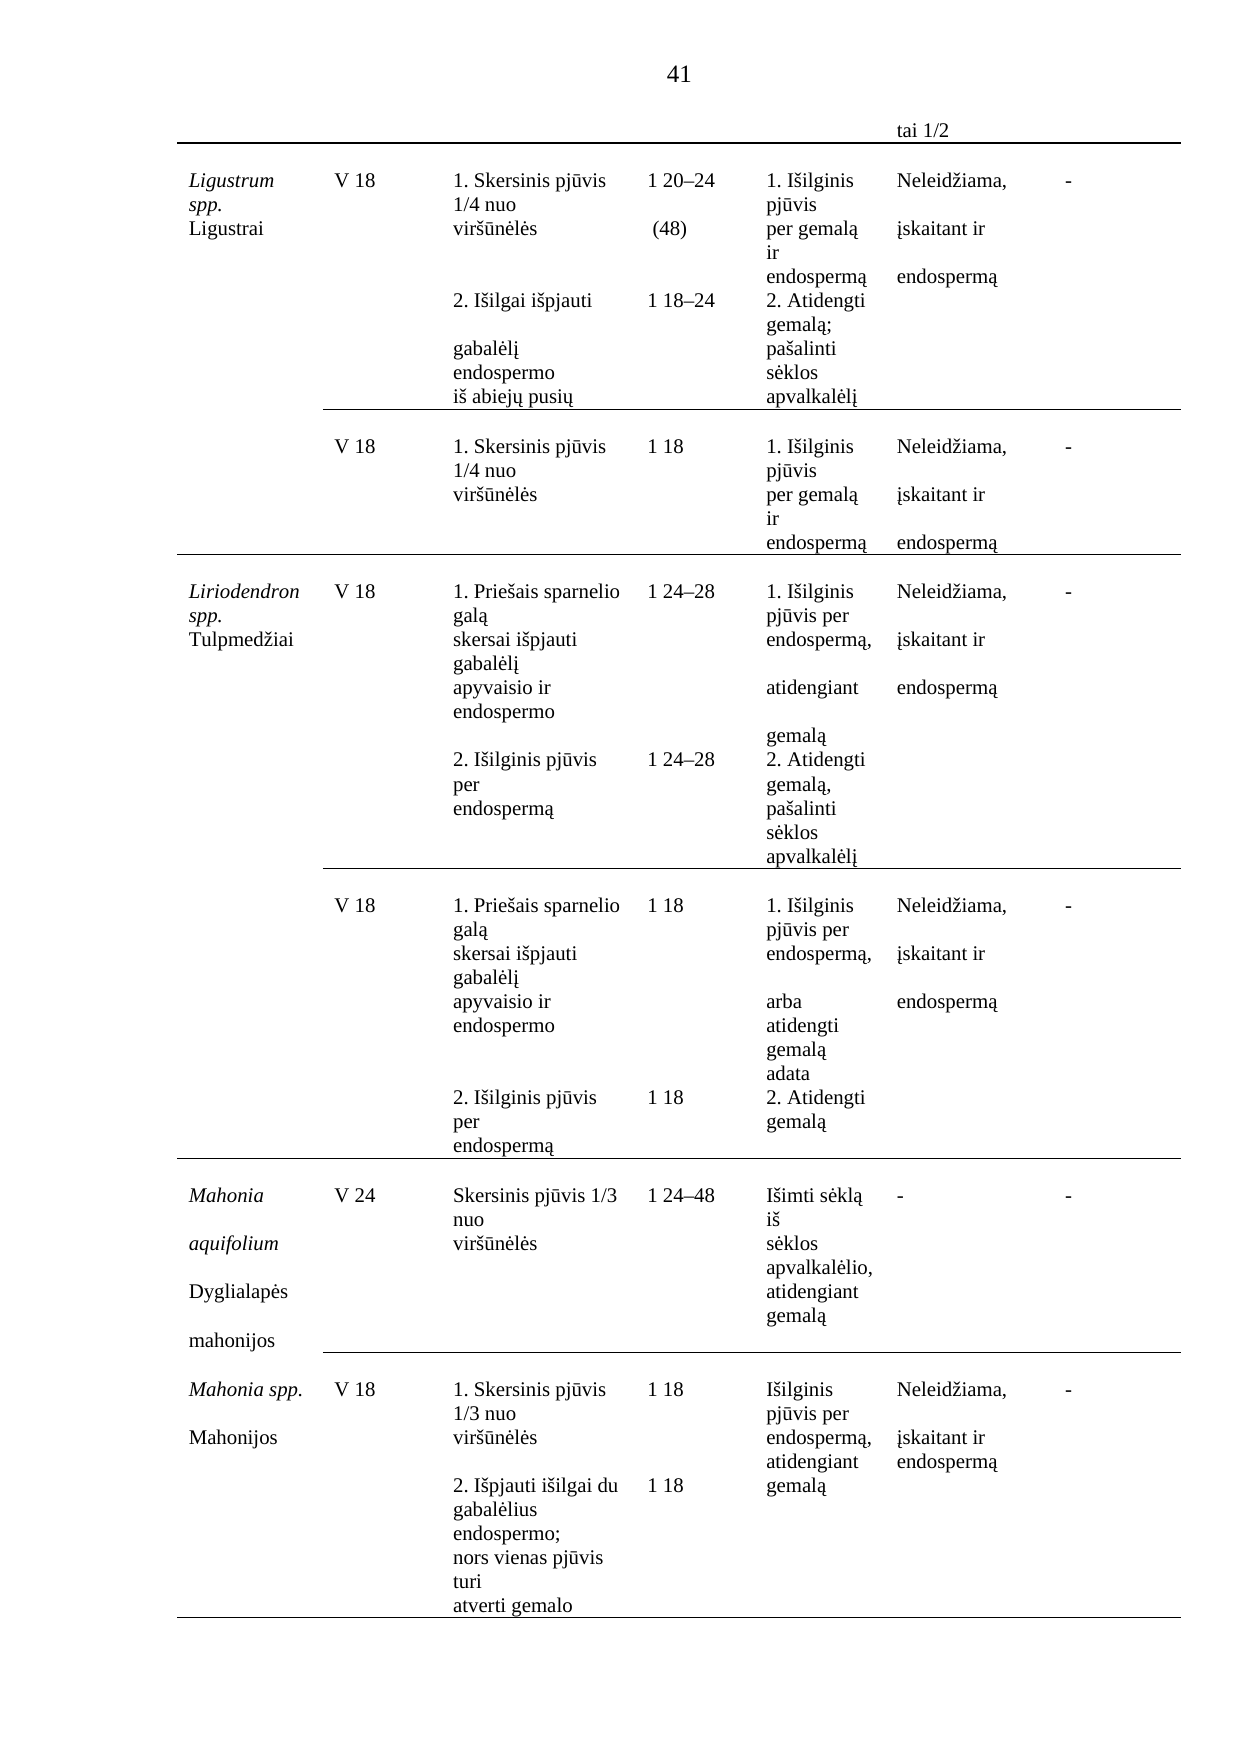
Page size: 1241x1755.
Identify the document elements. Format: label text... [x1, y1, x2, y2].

table_cell 1 18 [636, 1377, 755, 1425]
table_cell [177, 1085, 323, 1133]
table_cell [1054, 627, 1181, 675]
table_cell per gemalą ir [755, 482, 885, 530]
table_cell [755, 118, 885, 142]
table_cell V 18 [323, 1377, 442, 1425]
table_cell [323, 723, 442, 747]
table_cell per gemalą ir [755, 216, 885, 264]
table_cell [323, 627, 442, 675]
table_cell [885, 384, 1053, 408]
table_cell - [885, 1183, 1053, 1231]
table_cell [323, 869, 442, 893]
table_cell 1. Skersinis pjūvis 1/4 nuo [442, 168, 636, 216]
table_cell arba atidengti [755, 989, 885, 1037]
table_cell [885, 1593, 1053, 1617]
table_cell [442, 118, 636, 142]
table_cell [636, 723, 755, 747]
table_cell [442, 869, 636, 893]
table_cell [636, 118, 755, 142]
table_cell [323, 1328, 442, 1352]
table_cell [636, 1425, 755, 1449]
table_cell tai 1/2 [885, 118, 1053, 142]
table_cell [636, 869, 755, 893]
table_cell [885, 144, 1053, 168]
table_cell Išimti sėklą iš [755, 1183, 885, 1231]
table_cell [177, 1593, 323, 1617]
table_cell nors vienas pjūvis turi [442, 1545, 636, 1593]
table_cell [636, 1037, 755, 1085]
table_cell [442, 1353, 636, 1377]
table_cell [885, 748, 1053, 796]
table_cell aquifolium [177, 1231, 323, 1279]
table_cell [755, 869, 885, 893]
table_cell [442, 723, 636, 747]
table_cell [323, 1353, 442, 1377]
table_cell [1054, 410, 1181, 433]
table_cell [323, 989, 442, 1037]
table_cell Skersinis pjūvis 1/3 nuo [442, 1183, 636, 1231]
table_cell [1054, 216, 1181, 264]
table_cell viršūnėlės [442, 1425, 636, 1449]
table_cell 2. Atidengti gemalą; [755, 288, 885, 336]
table_cell [885, 844, 1053, 868]
table_cell [636, 555, 755, 579]
table_cell [442, 1159, 636, 1183]
table_cell [323, 1085, 442, 1133]
table_cell gabalėlį endospermo [442, 336, 636, 384]
table_cell Tulpmedžiai [177, 627, 323, 675]
table_cell [323, 1231, 442, 1279]
table_cell [1054, 1593, 1181, 1617]
table_cell 1 20–24 [636, 168, 755, 216]
table_cell [755, 1328, 885, 1352]
table_cell [1054, 1159, 1181, 1183]
table_cell [177, 989, 323, 1037]
table_cell [442, 1449, 636, 1473]
table_cell [177, 555, 323, 579]
table_cell [177, 1037, 323, 1085]
table_cell 1. Skersinis pjūvis 1/3 nuo [442, 1377, 636, 1425]
table_cell [885, 1328, 1053, 1352]
table_cell V 18 [323, 434, 442, 482]
table_cell [885, 1037, 1053, 1085]
table_cell įskaitant ir [885, 941, 1053, 989]
table_cell [442, 144, 636, 168]
table_cell [177, 1497, 323, 1545]
table_cell [885, 1134, 1053, 1157]
table_cell [755, 1159, 885, 1183]
table_cell [636, 1159, 755, 1183]
table_cell [1054, 1231, 1181, 1279]
table_cell [442, 530, 636, 554]
table_cell V 18 [323, 168, 442, 216]
table_cell [177, 288, 323, 336]
table_cell [442, 1037, 636, 1085]
table_cell [177, 796, 323, 844]
table_cell endospermą [442, 1134, 636, 1157]
table_cell [177, 336, 323, 384]
table_cell 1. Skersinis pjūvis 1/4 nuo [442, 434, 636, 482]
table_cell [1054, 989, 1181, 1037]
table_cell 1 24–28 [636, 579, 755, 627]
table_cell Mahonijos [177, 1425, 323, 1449]
table_cell 1 24–28 [636, 748, 755, 796]
table_cell atidengiant [755, 675, 885, 723]
table_cell [1054, 1328, 1181, 1352]
table_cell Neleidžiama, [885, 893, 1053, 941]
table_cell [323, 144, 442, 168]
table_cell [177, 748, 323, 796]
table_cell [1054, 530, 1181, 554]
table_cell [885, 1497, 1053, 1545]
table_cell [1054, 1134, 1181, 1157]
table_cell [177, 868, 323, 893]
table_cell [177, 530, 323, 554]
table_cell skersai išpjauti gabalėlį [442, 941, 636, 989]
table_cell viršūnėlės [442, 1231, 636, 1279]
table_cell 1. Priešais sparnelio galą [442, 579, 636, 627]
table_cell [323, 118, 442, 142]
table_cell [323, 216, 442, 264]
table_cell [885, 723, 1053, 747]
table_cell [636, 989, 755, 1037]
table_cell 2. Atidengti gemalą [755, 1085, 885, 1133]
table_cell 1. Išilginis pjūvis [755, 434, 885, 482]
table_cell [1054, 1497, 1181, 1545]
table_cell sėklos apvalkalėlio, [755, 1231, 885, 1279]
table_cell [636, 482, 755, 530]
table_cell [636, 796, 755, 844]
table_cell [323, 1279, 442, 1327]
table_cell [323, 748, 442, 796]
table_cell Išilginis pjūvis per [755, 1377, 885, 1425]
table_cell apyvaisio ir endospermo [442, 989, 636, 1037]
table_cell endospermą, [755, 627, 885, 675]
table_cell - [1054, 579, 1181, 627]
table_cell [323, 1473, 442, 1497]
table_cell 1 18–24 [636, 288, 755, 336]
table_cell [1054, 1085, 1181, 1133]
table_cell Dyglialapės [177, 1279, 323, 1327]
table_cell [177, 1473, 323, 1497]
table_cell [177, 844, 323, 868]
table_cell [177, 118, 323, 142]
table_cell [323, 288, 442, 336]
table_cell V 18 [323, 579, 442, 627]
table_cell [636, 1593, 755, 1617]
table_cell [323, 482, 442, 530]
table_cell 1 18 [636, 1473, 755, 1497]
table_cell V 24 [323, 1183, 442, 1231]
table_cell [636, 384, 755, 408]
table_cell [636, 530, 755, 554]
table_cell [323, 555, 442, 579]
table_cell Mahonia [177, 1183, 323, 1231]
table_cell endospermą, [755, 941, 885, 989]
table_cell [1054, 384, 1181, 408]
table_cell endospermą [885, 989, 1053, 1037]
table_cell [755, 1353, 885, 1377]
table_cell 2. Išilgai išpjauti [442, 288, 636, 336]
table_cell [323, 941, 442, 989]
table_cell endospermą [885, 675, 1053, 723]
table_cell [636, 1449, 755, 1473]
table_cell [323, 1037, 442, 1085]
table_cell viršūnėlės [442, 216, 636, 264]
table_cell 1 18 [636, 893, 755, 941]
table_cell [442, 1328, 636, 1352]
table_cell [636, 1497, 755, 1545]
table_cell [755, 555, 885, 579]
table_cell [442, 555, 636, 579]
table_cell [1054, 796, 1181, 844]
table_cell įskaitant ir [885, 627, 1053, 675]
table_cell [177, 1134, 323, 1157]
table_cell [885, 555, 1053, 579]
table_cell Mahonia spp. [177, 1377, 323, 1425]
table_cell endospermą, [755, 1425, 885, 1449]
table_cell įskaitant ir [885, 216, 1053, 264]
table_cell įskaitant ir [885, 1425, 1053, 1449]
table_cell [885, 336, 1053, 384]
table_cell endospermą [442, 796, 636, 844]
table_cell 2. Išpjauti išilgai du [442, 1473, 636, 1497]
table_cell 1 18 [636, 1085, 755, 1133]
table_cell [1054, 288, 1181, 336]
table_cell [323, 410, 442, 433]
table_cell 1 18 [636, 434, 755, 482]
table_cell [323, 1425, 442, 1449]
table_cell 2. Atidengti gemalą, [755, 748, 885, 796]
table_cell [1054, 1473, 1181, 1497]
table_cell [636, 941, 755, 989]
table_cell atidengiant gemalą [755, 1279, 885, 1327]
table_cell [442, 1279, 636, 1327]
table_cell - [1054, 893, 1181, 941]
table_cell gabalėlius endospermo; [442, 1497, 636, 1545]
table_cell [636, 844, 755, 868]
table_cell [1054, 1545, 1181, 1593]
table_cell Neleidžiama, [885, 579, 1053, 627]
table_cell atidengiant [755, 1449, 885, 1473]
table_cell [636, 1545, 755, 1593]
table_cell [177, 1449, 323, 1473]
table_cell 1. Išilginis pjūvis per [755, 579, 885, 627]
table_cell [1054, 555, 1181, 579]
table_cell [885, 410, 1053, 433]
table_cell skersai išpjauti gabalėlį [442, 627, 636, 675]
table_cell [885, 1545, 1053, 1593]
table_cell įskaitant ir [885, 482, 1053, 530]
table_cell [1054, 144, 1181, 168]
table_cell [323, 1134, 442, 1157]
table_cell [1054, 723, 1181, 747]
table_cell 1. Išilginis pjūvis per [755, 893, 885, 941]
table_cell 1. Priešais sparnelio galą [442, 893, 636, 941]
table_cell [885, 796, 1053, 844]
table_cell 1. Išilginis pjūvis [755, 168, 885, 216]
table_cell [177, 1352, 323, 1377]
table_cell [755, 1545, 885, 1593]
table_cell [177, 941, 323, 989]
table_cell [755, 144, 885, 168]
table_cell [323, 264, 442, 288]
table_cell [1054, 1449, 1181, 1473]
table_cell [442, 410, 636, 433]
table_cell [1054, 675, 1181, 723]
table_cell [1054, 264, 1181, 288]
table_cell iš abiejų pusių [442, 384, 636, 408]
table_cell 1 24–48 [636, 1183, 755, 1231]
table_cell [1054, 941, 1181, 989]
table_cell [885, 869, 1053, 893]
table_cell [885, 1159, 1053, 1183]
table_cell atverti gemalo [442, 1593, 636, 1617]
table_cell V 18 [323, 893, 442, 941]
table_cell [636, 1134, 755, 1157]
table_cell [1054, 482, 1181, 530]
table_cell Neleidžiama, [885, 168, 1053, 216]
table_cell gemalą [755, 723, 885, 747]
table_cell [1054, 336, 1181, 384]
table_cell gemalą adata [755, 1037, 885, 1085]
table_cell - [1054, 1377, 1181, 1425]
table_cell [885, 1085, 1053, 1133]
table_cell [636, 410, 755, 433]
table_cell [636, 1231, 755, 1279]
table_cell [323, 1545, 442, 1593]
table_cell [323, 844, 442, 868]
table_cell [885, 1473, 1053, 1497]
table_cell [323, 796, 442, 844]
table_cell [1054, 1037, 1181, 1085]
table_cell [177, 675, 323, 723]
table_cell [177, 723, 323, 747]
table_cell (48) [636, 216, 755, 264]
table_cell endospermą [885, 264, 1053, 288]
table_cell Neleidžiama, [885, 1377, 1053, 1425]
table_cell apvalkalėlį [755, 384, 885, 408]
table_cell [323, 530, 442, 554]
table_cell - [1054, 434, 1181, 482]
table_cell [323, 384, 442, 408]
table_cell [323, 675, 442, 723]
table_cell [442, 844, 636, 868]
table_cell [1054, 1425, 1181, 1449]
table_cell [177, 482, 323, 530]
table_cell apvalkalėlį [755, 844, 885, 868]
table_cell [323, 1159, 442, 1183]
table_cell mahonijos [177, 1328, 323, 1352]
table_cell [1054, 118, 1181, 142]
table_cell [177, 144, 323, 168]
table_cell [755, 1497, 885, 1545]
table_cell [636, 264, 755, 288]
table_cell [442, 264, 636, 288]
table_cell [177, 1159, 323, 1183]
table_cell apyvaisio ir endospermo [442, 675, 636, 723]
table_cell [755, 1134, 885, 1157]
table_cell gemalą [755, 1473, 885, 1497]
table_cell endospermą [755, 530, 885, 554]
table_cell [177, 384, 323, 408]
table_cell 2. Išilginis pjūvis per [442, 1085, 636, 1133]
table_cell [636, 1353, 755, 1377]
table_cell [1054, 748, 1181, 796]
table_cell [636, 675, 755, 723]
table_cell endospermą [755, 264, 885, 288]
table_cell [1054, 869, 1181, 893]
table_cell [755, 1593, 885, 1617]
table_cell endospermą [885, 1449, 1053, 1473]
table_cell 2. Išilginis pjūvis per [442, 748, 636, 796]
table_cell [636, 336, 755, 384]
table_cell [755, 410, 885, 433]
table_cell [177, 893, 323, 941]
table_cell [177, 409, 323, 433]
table_cell Neleidžiama, [885, 434, 1053, 482]
table_cell [323, 1449, 442, 1473]
table_cell [885, 288, 1053, 336]
table_cell [885, 1279, 1053, 1327]
table_cell - [1054, 168, 1181, 216]
table_cell [323, 1593, 442, 1617]
table_cell [177, 434, 323, 482]
table_cell - [1054, 1183, 1181, 1231]
table_cell Ligustrai [177, 216, 323, 264]
table_cell endospermą [885, 530, 1053, 554]
table_cell [177, 1545, 323, 1593]
table_cell [1054, 844, 1181, 868]
table_cell viršūnėlės [442, 482, 636, 530]
table_cell [636, 1279, 755, 1327]
table_cell [323, 1497, 442, 1545]
table_cell pašalinti sėklos [755, 336, 885, 384]
table_cell Liriodendron spp. [177, 579, 323, 627]
table_cell [1054, 1353, 1181, 1377]
table_cell [1054, 1279, 1181, 1327]
table_cell pašalinti sėklos [755, 796, 885, 844]
table_cell [323, 336, 442, 384]
table_cell Ligustrum spp. [177, 168, 323, 216]
table_cell [177, 264, 323, 288]
table_cell [636, 144, 755, 168]
table_cell [636, 1328, 755, 1352]
table_cell [885, 1353, 1053, 1377]
table_cell [885, 1231, 1053, 1279]
table_cell [636, 627, 755, 675]
